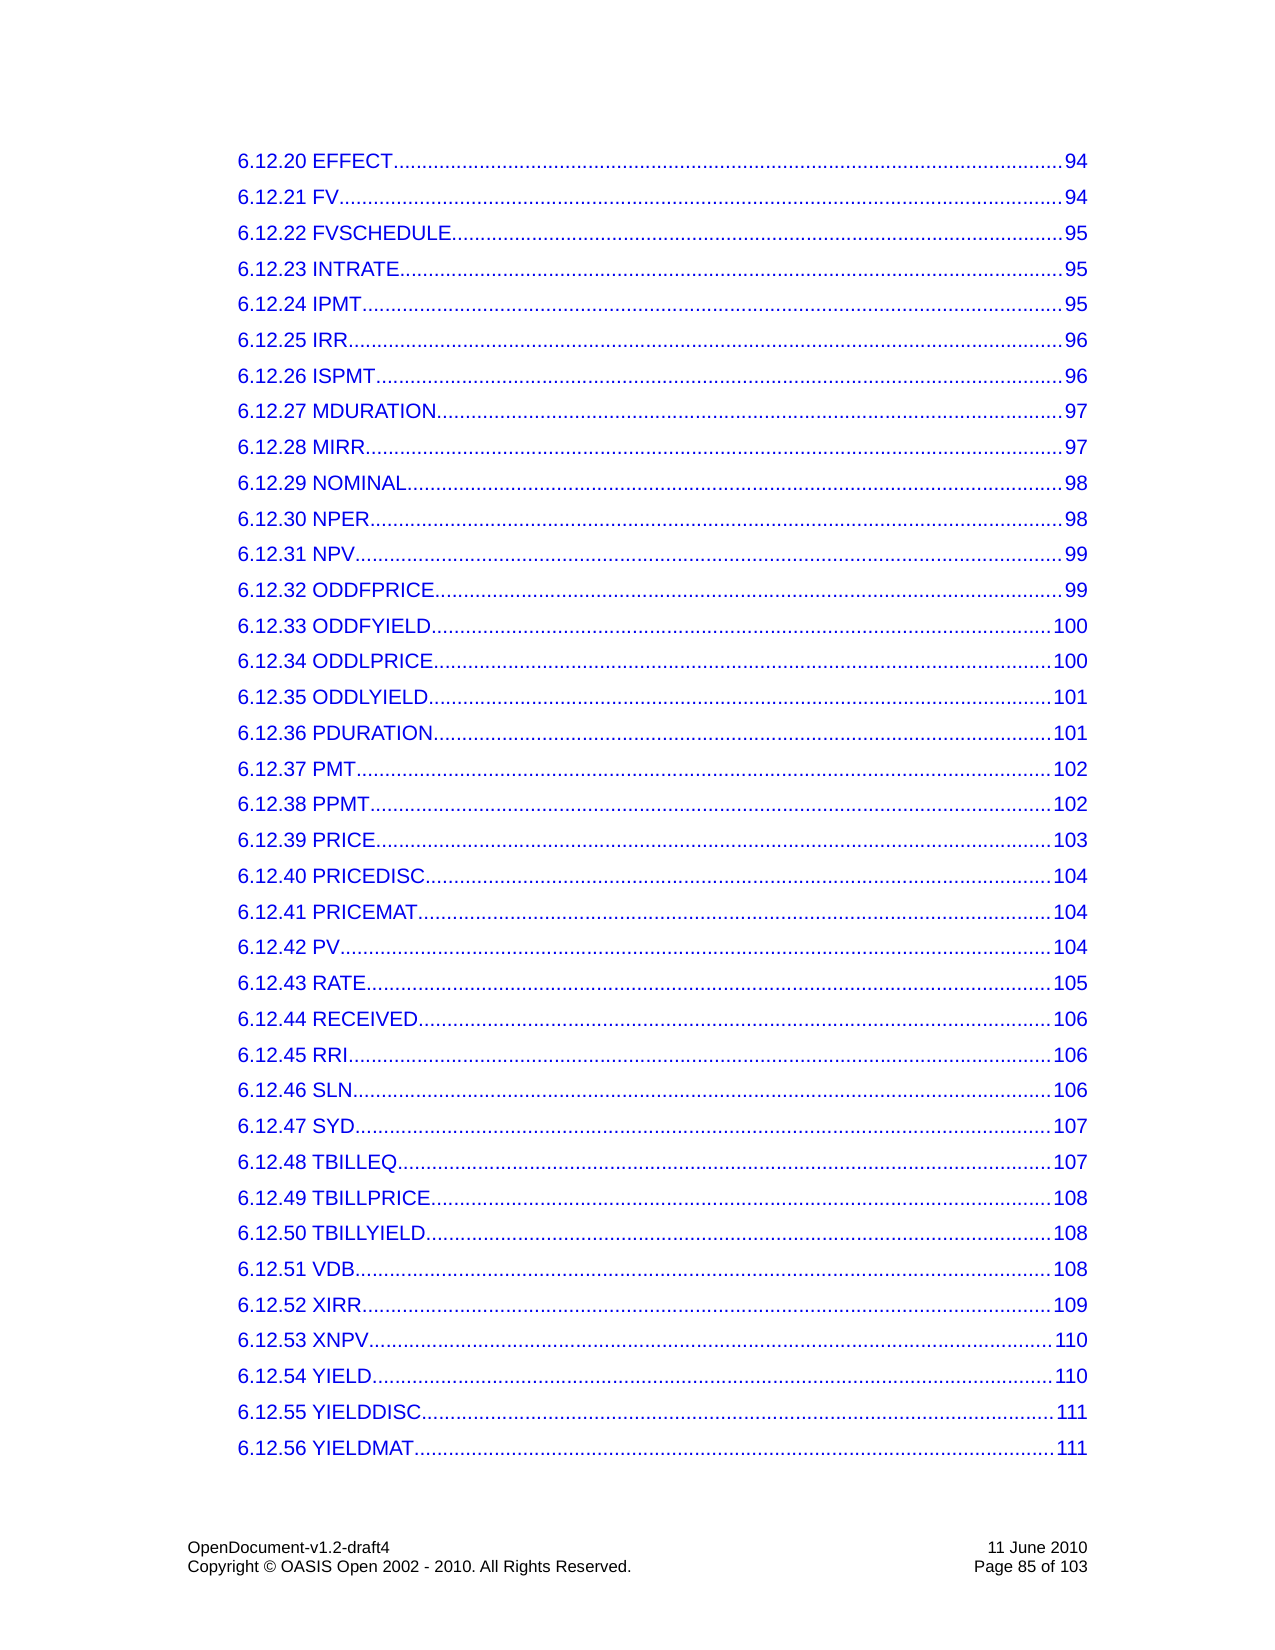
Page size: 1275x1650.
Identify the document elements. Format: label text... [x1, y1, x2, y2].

text 6.12.21 FV 94 [237, 186, 1088, 209]
text 6.12.33 ODDFYIELD 100 [237, 614, 1088, 638]
text 6.12.52 XIRR 109 [237, 1293, 1088, 1317]
text 6.12.36 PDURATION 101 [237, 722, 1088, 745]
text 6.12.56 YIELDMAT 111 [237, 1436, 1088, 1459]
text 6.12.25 IRR 96 [237, 329, 1088, 352]
text 6.12.23 INTRATE 95 [237, 257, 1088, 280]
text 6.12.31 NPV 99 [237, 543, 1088, 566]
text 6.12.48 TBILLEQ 107 [237, 1150, 1088, 1174]
text 6.12.51 VDB 108 [237, 1258, 1088, 1281]
text 6.12.20 EFFECT 94 [237, 150, 1088, 173]
text 6.12.29 NOMINAL 98 [237, 472, 1088, 495]
text 6.12.22 FVSCHEDULE 95 [237, 221, 1088, 245]
text 6.12.28 MIRR 97 [237, 436, 1088, 459]
text 6.12.41 PRICEMAT 104 [237, 900, 1088, 923]
text 6.12.43 RATE 105 [237, 972, 1088, 995]
text 6.12.46 SLN 106 [237, 1079, 1088, 1102]
text 6.12.53 XNPV 110 [237, 1329, 1088, 1352]
text 6.12.30 NPER 98 [237, 507, 1088, 531]
text 6.12.40 PRICEDISC 104 [237, 864, 1088, 888]
text 6.12.47 SYD 107 [237, 1115, 1088, 1138]
text 6.12.37 PMT 102 [237, 757, 1088, 781]
text 6.12.27 MDURATION 97 [237, 400, 1088, 423]
text 6.12.44 RECEIVED 106 [237, 1007, 1088, 1031]
text 6.12.55 YIELDDISC 111 [237, 1401, 1088, 1424]
text 6.12.34 ODDLPRICE 100 [237, 650, 1088, 673]
text 6.12.54 YIELD 110 [237, 1365, 1088, 1388]
text 6.12.32 ODDFPRICE 99 [237, 579, 1088, 602]
text 6.12.42 PV 104 [237, 936, 1088, 959]
text 6.12.26 ISPMT 96 [237, 364, 1088, 388]
text 6.12.49 TBILLPRICE 108 [237, 1186, 1088, 1209]
text 6.12.35 ODDLYIELD 101 [237, 686, 1088, 709]
text 6.12.45 RRI 106 [237, 1043, 1088, 1066]
text 6.12.39 PRICE 103 [237, 829, 1088, 852]
text 6.12.24 IPMT 95 [237, 293, 1088, 316]
text 6.12.38 PPMT 102 [237, 793, 1088, 816]
text 6.12.50 TBILLYIELD 108 [237, 1222, 1088, 1245]
